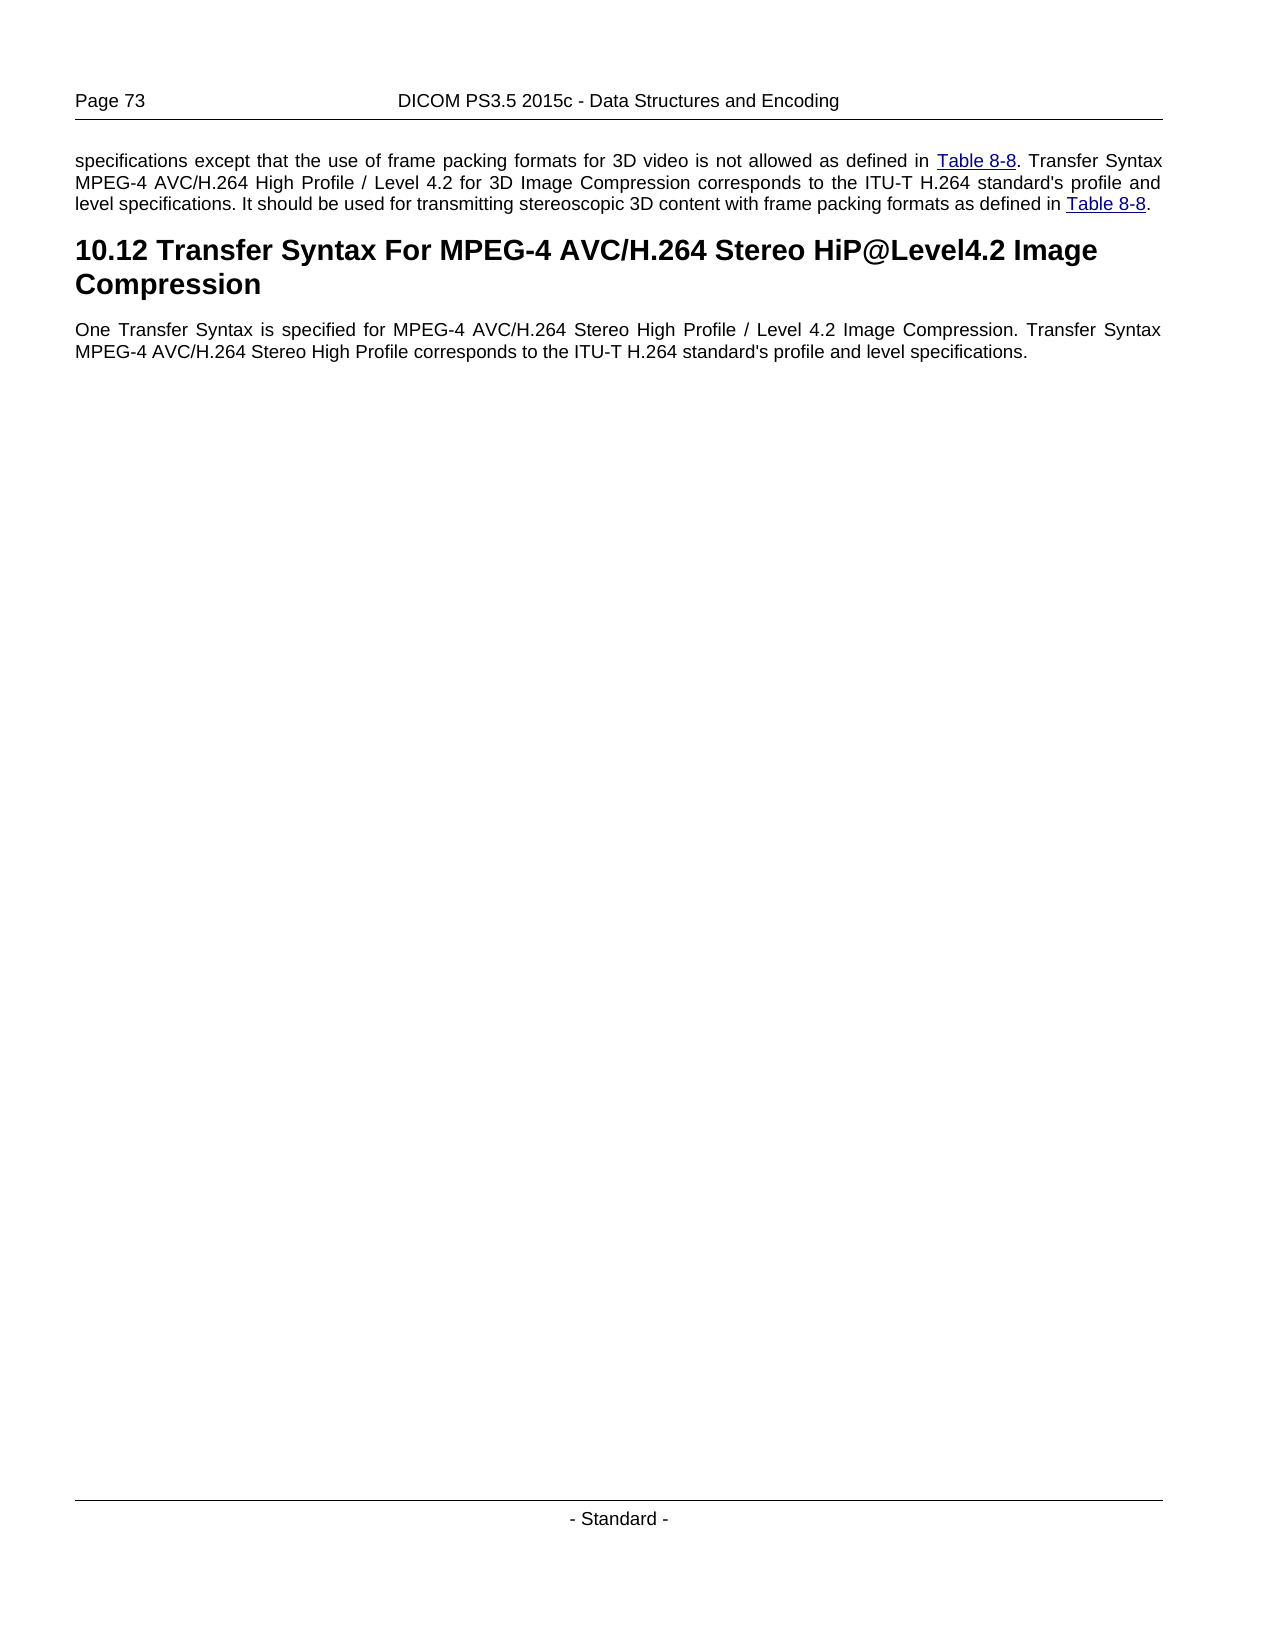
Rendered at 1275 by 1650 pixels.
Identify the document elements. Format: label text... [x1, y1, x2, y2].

text One Transfer Syntax is specified for MPEG-4 AVC/H.264 Stereo High Profile / Level 4.2 Image Compression. Transfer Syntax MPEG-4 AVC/H.264 Stereo High Profile corresponds to the ITU-T H.264 standard's profile and level specifications. [75, 319, 1162, 362]
text 10.12 Transfer Syntax For MPEG-4 AVC/H.264 Stereo HiP@Level4.2 Image Compression [75, 233, 1162, 301]
text specifications except that the use of frame packing formats for 3D video is not allowed as defined in Table 8-8. Transfer Syntax MPEG-4 AVC/H.264 High Profile / Level 4.2 for 3D Image Compression corresponds to the ITU-T H.264 standard's profile and level specifications. It should be used for transmitting stereoscopic 3D content with frame packing formats as defined in Table 8-8. [75, 150, 1162, 215]
